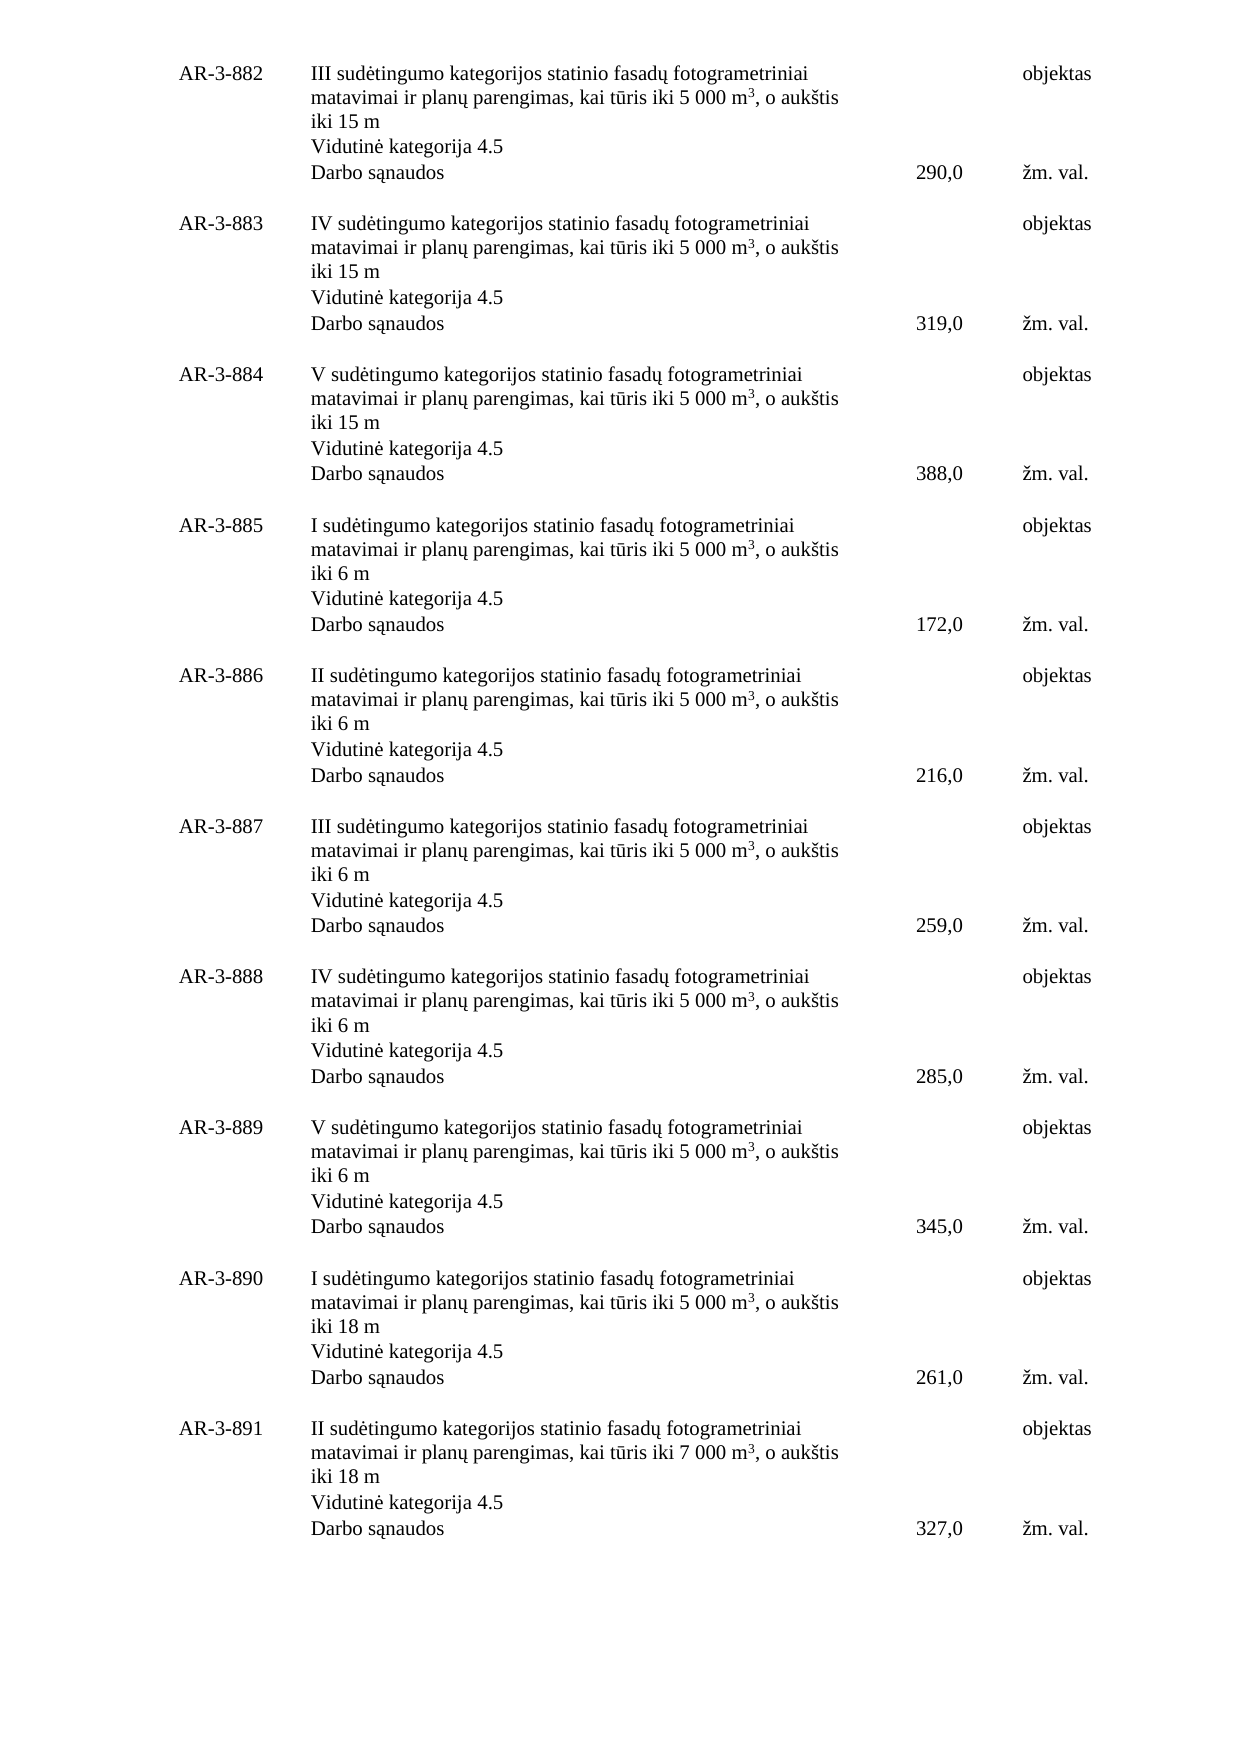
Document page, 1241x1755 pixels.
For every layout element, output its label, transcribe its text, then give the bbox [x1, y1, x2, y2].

table_cell [1021, 636, 1181, 662]
table_cell [858, 585, 1021, 610]
table_cell [177, 787, 309, 812]
table_cell [177, 1338, 309, 1363]
table_cell 285,0 [858, 1062, 1021, 1088]
table_cell [177, 1213, 309, 1238]
table_cell [858, 511, 1021, 585]
table_cell Vidutinė kategorija 4.5 [309, 133, 858, 158]
table_cell [858, 1338, 1021, 1363]
table_cell 290,0 [858, 159, 1021, 184]
table_cell Darbo sąnaudos [309, 1514, 858, 1540]
table_cell [1021, 1540, 1181, 1565]
table_cell žm. val. [1021, 460, 1181, 485]
table_cell [1021, 1389, 1181, 1415]
table_cell III sudėtingumo kategorijos statinio fasadų fotogrametriniai matavimai ir planų parengimas, kai tūris iki 5 000 m3, o aukštis iki 15 m [309, 59, 858, 133]
table_cell žm. val. [1021, 1514, 1181, 1540]
table_cell [1021, 1338, 1181, 1363]
table_cell III sudėtingumo kategorijos statinio fasadų fotogrametriniai matavimai ir planų parengimas, kai tūris iki 5 000 m3, o aukštis iki 6 m [309, 812, 858, 886]
table_cell [177, 309, 309, 335]
table_cell [177, 1514, 309, 1540]
table_cell [177, 1062, 309, 1088]
table_cell AR-3-891 [177, 1415, 309, 1488]
table_cell [858, 886, 1021, 912]
table_cell [177, 1389, 309, 1415]
table_cell [1021, 886, 1181, 912]
table_cell [309, 184, 858, 210]
table_cell [309, 636, 858, 662]
table_cell V sudėtingumo kategorijos statinio fasadų fotogrametriniai matavimai ir planų parengimas, kai tūris iki 5 000 m3, o aukštis iki 6 m [309, 1114, 858, 1187]
table_cell Darbo sąnaudos [309, 1062, 858, 1088]
table_cell [1021, 1037, 1181, 1062]
table_cell 388,0 [858, 460, 1021, 485]
table_cell Vidutinė kategorija 4.5 [309, 585, 858, 610]
table_cell Vidutinė kategorija 4.5 [309, 284, 858, 309]
table_cell [309, 1389, 858, 1415]
table_cell 261,0 [858, 1364, 1021, 1389]
table_cell 216,0 [858, 761, 1021, 787]
table_cell [858, 133, 1021, 158]
table_cell [858, 812, 1021, 886]
table_cell [177, 133, 309, 158]
table_cell objektas [1021, 812, 1181, 886]
table_cell objektas [1021, 1264, 1181, 1338]
table_cell 319,0 [858, 309, 1021, 335]
table_cell [177, 460, 309, 485]
table_cell [177, 1364, 309, 1389]
table_cell [858, 787, 1021, 812]
table_cell [309, 335, 858, 360]
table_cell [177, 761, 309, 787]
table_cell [177, 735, 309, 761]
table_cell AR-3-887 [177, 812, 309, 886]
table_cell [309, 1088, 858, 1113]
table_cell žm. val. [1021, 1062, 1181, 1088]
table_cell Darbo sąnaudos [309, 1364, 858, 1389]
table_cell Vidutinė kategorija 4.5 [309, 886, 858, 912]
table_cell [177, 485, 309, 511]
table_cell [177, 284, 309, 309]
table_cell objektas [1021, 1114, 1181, 1187]
table_cell [858, 1540, 1021, 1565]
table_cell 259,0 [858, 912, 1021, 937]
table_cell AR-3-888 [177, 963, 309, 1037]
table_cell [1021, 284, 1181, 309]
table_cell Vidutinė kategorija 4.5 [309, 1489, 858, 1514]
table_cell [1021, 133, 1181, 158]
table_cell [1021, 585, 1181, 610]
table_cell V sudėtingumo kategorijos statinio fasadų fotogrametriniai matavimai ir planų parengimas, kai tūris iki 5 000 m3, o aukštis iki 15 m [309, 360, 858, 434]
table_cell I sudėtingumo kategorijos statinio fasadų fotogrametriniai matavimai ir planų parengimas, kai tūris iki 5 000 m3, o aukštis iki 18 m [309, 1264, 858, 1338]
table_cell [177, 184, 309, 210]
table_cell Darbo sąnaudos [309, 912, 858, 937]
table_cell [1021, 735, 1181, 761]
table_cell [1021, 1239, 1181, 1264]
table_cell AR-3-883 [177, 210, 309, 283]
table_cell [858, 1187, 1021, 1213]
table_cell [177, 335, 309, 360]
table_cell [858, 335, 1021, 360]
table_cell [858, 210, 1021, 283]
table_cell [177, 159, 309, 184]
table_cell [177, 912, 309, 937]
table_cell [858, 735, 1021, 761]
table_cell AR-3-884 [177, 360, 309, 434]
table_cell [858, 636, 1021, 662]
table_cell AR-3-889 [177, 1114, 309, 1187]
table_cell Darbo sąnaudos [309, 309, 858, 335]
table_cell [309, 787, 858, 812]
table_cell AR-3-890 [177, 1264, 309, 1338]
table_cell objektas [1021, 59, 1181, 133]
table_cell IV sudėtingumo kategorijos statinio fasadų fotogrametriniai matavimai ir planų parengimas, kai tūris iki 5 000 m3, o aukštis iki 15 m [309, 210, 858, 283]
table_cell žm. val. [1021, 1213, 1181, 1238]
table_cell [1021, 937, 1181, 963]
table_cell Vidutinė kategorija 4.5 [309, 1338, 858, 1363]
table_cell [858, 662, 1021, 735]
table_cell [858, 1239, 1021, 1264]
table_cell [177, 1088, 309, 1113]
table_cell žm. val. [1021, 610, 1181, 636]
table_cell objektas [1021, 963, 1181, 1037]
table_cell [858, 59, 1021, 133]
table_cell [858, 184, 1021, 210]
table_cell [858, 284, 1021, 309]
table_cell [858, 485, 1021, 511]
table_cell Vidutinė kategorija 4.5 [309, 1187, 858, 1213]
table_cell II sudėtingumo kategorijos statinio fasadų fotogrametriniai matavimai ir planų parengimas, kai tūris iki 7 000 m3, o aukštis iki 18 m [309, 1415, 858, 1488]
table_cell [177, 1239, 309, 1264]
table_cell [1021, 1489, 1181, 1514]
table_cell 172,0 [858, 610, 1021, 636]
table_cell Vidutinė kategorija 4.5 [309, 735, 858, 761]
table_cell [858, 360, 1021, 434]
table_cell [858, 1037, 1021, 1062]
table_cell [858, 1114, 1021, 1187]
table_cell [1021, 787, 1181, 812]
table_cell 345,0 [858, 1213, 1021, 1238]
table_cell Darbo sąnaudos [309, 159, 858, 184]
table_cell I sudėtingumo kategorijos statinio fasadų fotogrametriniai matavimai ir planų parengimas, kai tūris iki 5 000 m3, o aukštis iki 6 m [309, 511, 858, 585]
table_cell [177, 585, 309, 610]
table_cell AR-3-882 [177, 59, 309, 133]
table_cell [858, 1264, 1021, 1338]
table_cell žm. val. [1021, 1364, 1181, 1389]
table_cell 327,0 [858, 1514, 1021, 1540]
table_cell [177, 937, 309, 963]
table_cell objektas [1021, 360, 1181, 434]
table_cell [1021, 335, 1181, 360]
table_cell [858, 963, 1021, 1037]
table_cell Darbo sąnaudos [309, 1213, 858, 1238]
table_cell AR-3-886 [177, 662, 309, 735]
table_cell žm. val. [1021, 912, 1181, 937]
table_cell [177, 1187, 309, 1213]
table_cell [177, 636, 309, 662]
table_cell [177, 610, 309, 636]
table_cell [177, 1489, 309, 1514]
table_cell Darbo sąnaudos [309, 761, 858, 787]
table_cell [1021, 184, 1181, 210]
table_cell objektas [1021, 662, 1181, 735]
table_cell Vidutinė kategorija 4.5 [309, 1037, 858, 1062]
table_cell [858, 1088, 1021, 1113]
table_cell [858, 1415, 1021, 1488]
table_cell [177, 434, 309, 460]
table_cell II sudėtingumo kategorijos statinio fasadų fotogrametriniai matavimai ir planų parengimas, kai tūris iki 5 000 m3, o aukštis iki 6 m [309, 662, 858, 735]
table_cell [1021, 434, 1181, 460]
table_cell [1021, 1187, 1181, 1213]
table_cell [1021, 1088, 1181, 1113]
table_cell Vidutinė kategorija 4.5 [309, 434, 858, 460]
table_cell objektas [1021, 511, 1181, 585]
table_cell AR-3-885 [177, 511, 309, 585]
table_cell [309, 1540, 858, 1565]
table_cell [858, 937, 1021, 963]
table_cell [177, 1037, 309, 1062]
table_cell žm. val. [1021, 309, 1181, 335]
table_cell Darbo sąnaudos [309, 610, 858, 636]
table_cell [309, 1239, 858, 1264]
table_cell IV sudėtingumo kategorijos statinio fasadų fotogrametriniai matavimai ir planų parengimas, kai tūris iki 5 000 m3, o aukštis iki 6 m [309, 963, 858, 1037]
table_cell objektas [1021, 1415, 1181, 1488]
table_cell žm. val. [1021, 159, 1181, 184]
table_cell žm. val. [1021, 761, 1181, 787]
table_cell [858, 1489, 1021, 1514]
table_cell [309, 485, 858, 511]
table_cell objektas [1021, 210, 1181, 283]
table_cell [309, 937, 858, 963]
table_cell Darbo sąnaudos [309, 460, 858, 485]
table_cell [1021, 485, 1181, 511]
table_cell [177, 886, 309, 912]
table_cell [177, 1540, 309, 1565]
table_cell [858, 434, 1021, 460]
table_cell [858, 1389, 1021, 1415]
